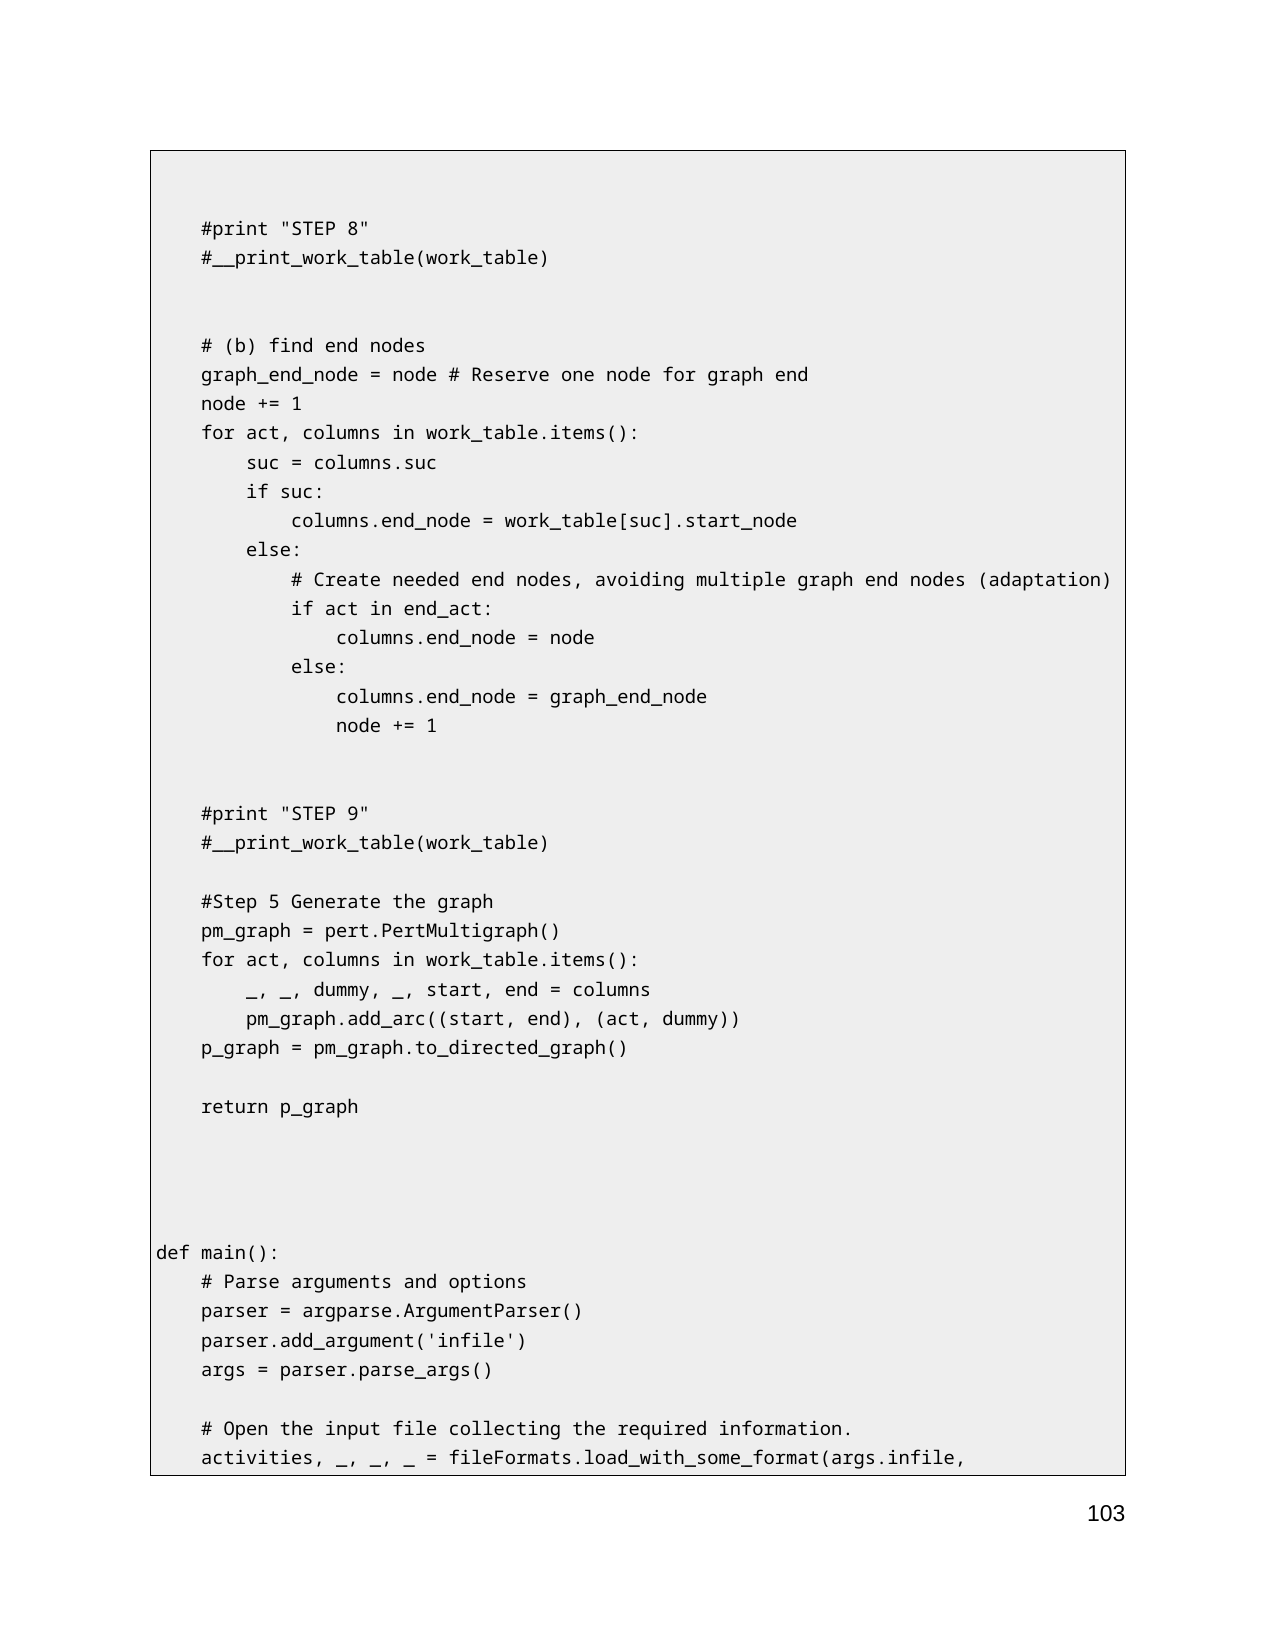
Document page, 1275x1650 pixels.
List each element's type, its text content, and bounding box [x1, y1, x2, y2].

table_header #print "STEP 8" #__print_work_table(work_table) # (b) find end nodes graph_end_node = node # Reserve one node for graph end node += 1 for act, columns in work_table.items(): suc = columns.suc if suc: columns.end_node = work_table[suc].start_node else: # Create needed end nodes, avoiding multiple graph end nodes (adaptation) if act in end_act: columns.end_node = node else: columns.end_node = graph_end_node node += 1 #print "STEP 9" #__print_work_table(work_table) #Step 5 Generate the graph pm_graph = pert.PertMultigraph() for act, columns in work_table.items(): _, _, dummy, _, start, end = columns pm_graph.add_arc((start, end), (act, dummy)) p_graph = pm_graph.to_directed_graph() return p_graph def main(): # Parse arguments and options parser = argparse.ArgumentParser() parser.add_argument('infile') args = parser.parse_args() # Open the input file collecting the required information. activities, _, _, _ = fileFormats.load_with_some_format(args.infile, [151, 151, 1125, 1475]
